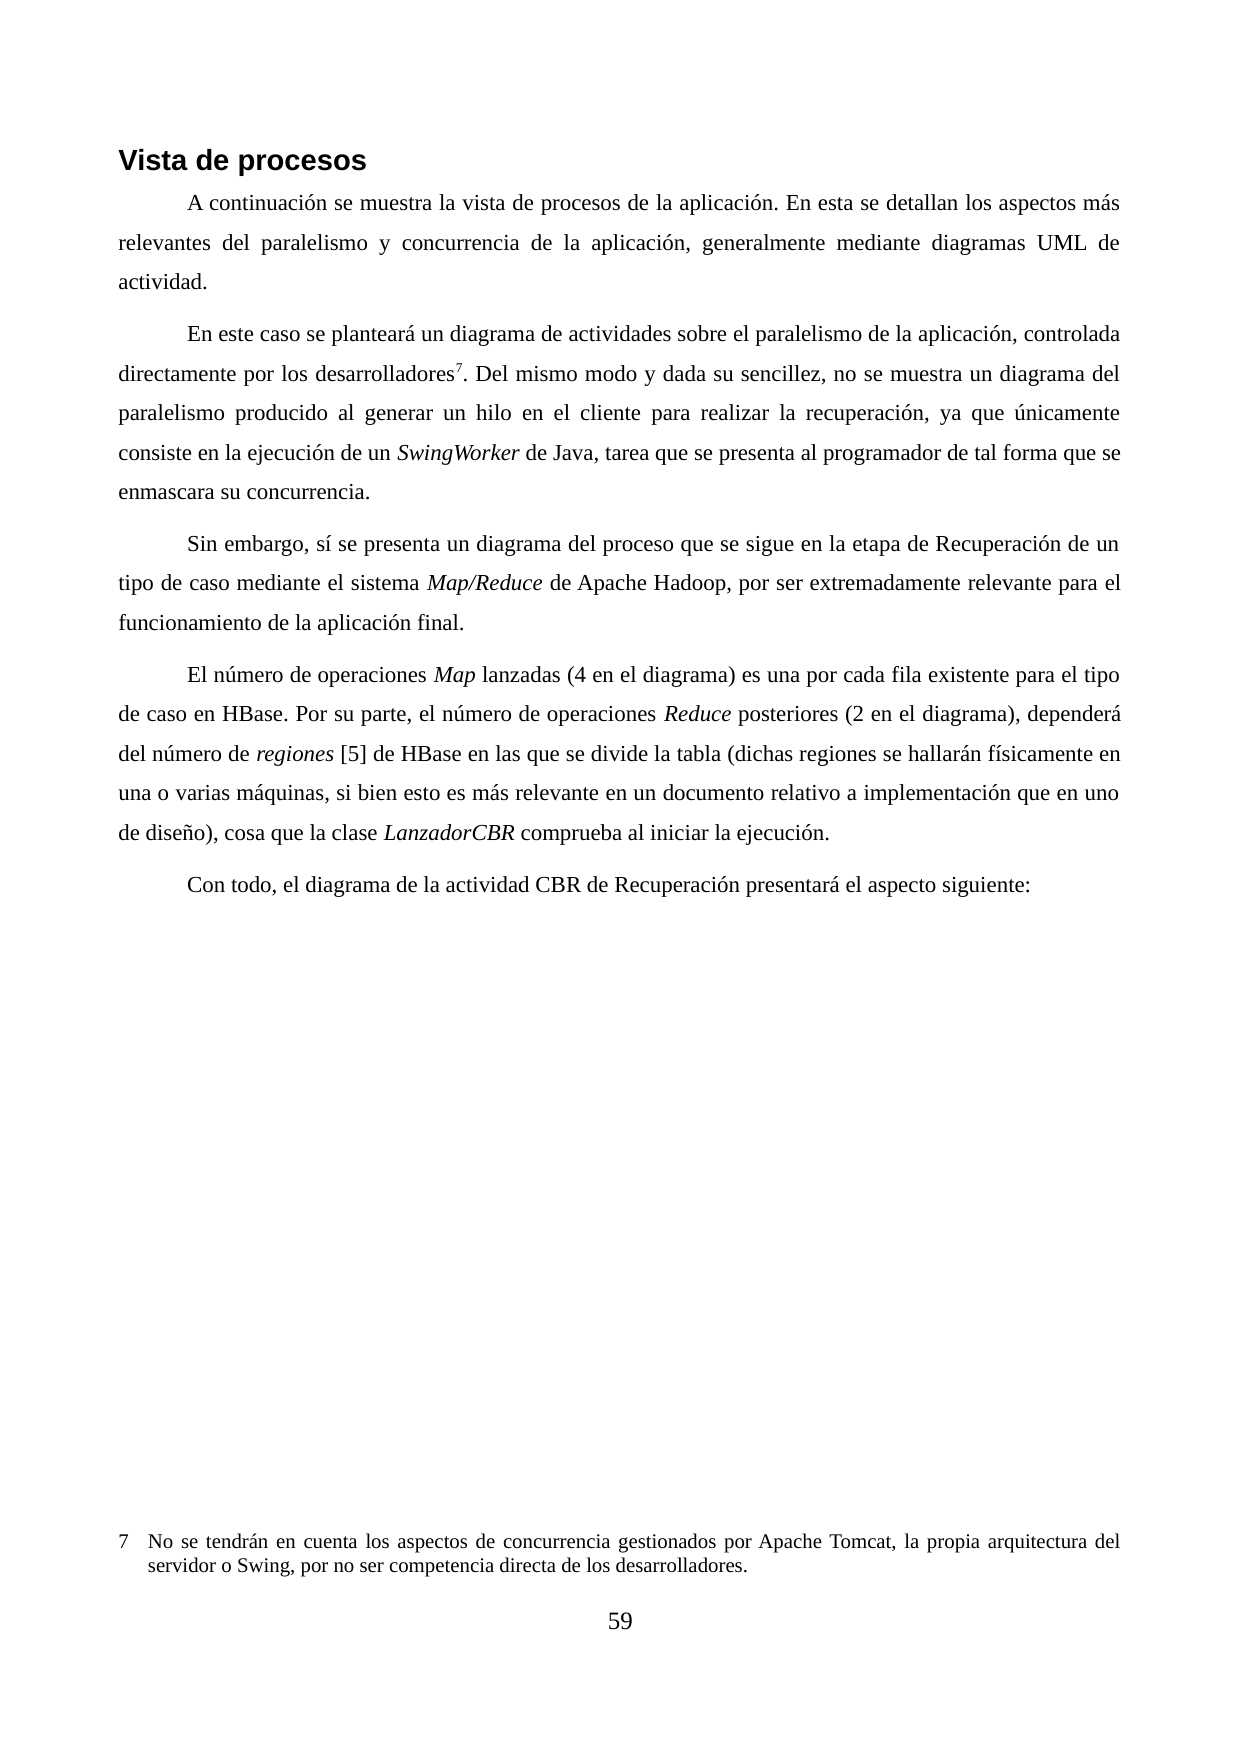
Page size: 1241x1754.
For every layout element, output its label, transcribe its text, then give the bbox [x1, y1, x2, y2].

text No se tendrán en cuenta los aspectos de concurrencia gestionados por Apache Tomcat, la propia arquitectura del servidor o Swing, por no ser competencia directa de los desarrolladores. [118, 1529, 1122, 1577]
text A continuación se muestra la vista de procesos de la aplicación. En esta se detallan los aspectos más relevantes del paralelismo y concurrencia de la aplicación, generalmente mediante diagramas UML de actividad. [118, 189, 1122, 294]
text El número de operaciones Map lanzadas (4 en el diagrama) es una por cada fila existente para el tipo de caso en HBase. Por su parte, el número de operaciones Reduce posteriores (2 en el diagrama), dependerá del número de regiones [5] de HBase en las que se divide la tabla (dichas regiones se hallarán físicamente en una o varias máquinas, si bien esto es más relevante en un documento relativo a implementación que en uno de diseño), cosa que la clase LanzadorCBR comprueba al iniciar la ejecución. [118, 661, 1122, 845]
text Con todo, el diagrama de la actividad CBR de Recuperación presentará el aspecto siguiente: [118, 871, 1122, 897]
subtitle Vista de procesos [118, 143, 1122, 177]
text Sin embargo, sí se presenta un diagrama del proceso que se sigue en la etapa de Recuperación de un tipo de caso mediante el sistema Map/Reduce de Apache Hadoop, por ser extremadamente relevante para el funcionamiento de la aplicación final. [118, 530, 1122, 635]
text En este caso se planteará un diagrama de actividades sobre el paralelismo de la aplicación, controlada directamente por los desarrolladores. Del mismo modo y dada su sencillez, no se muestra un diagrama del paralelismo producido al generar un hilo en el cliente para realizar la recuperación, ya que únicamente consiste en la ejecución de un SwingWorker de Java, tarea que se presenta al programador de tal forma que se enmascara su concurrencia. [118, 320, 1122, 504]
